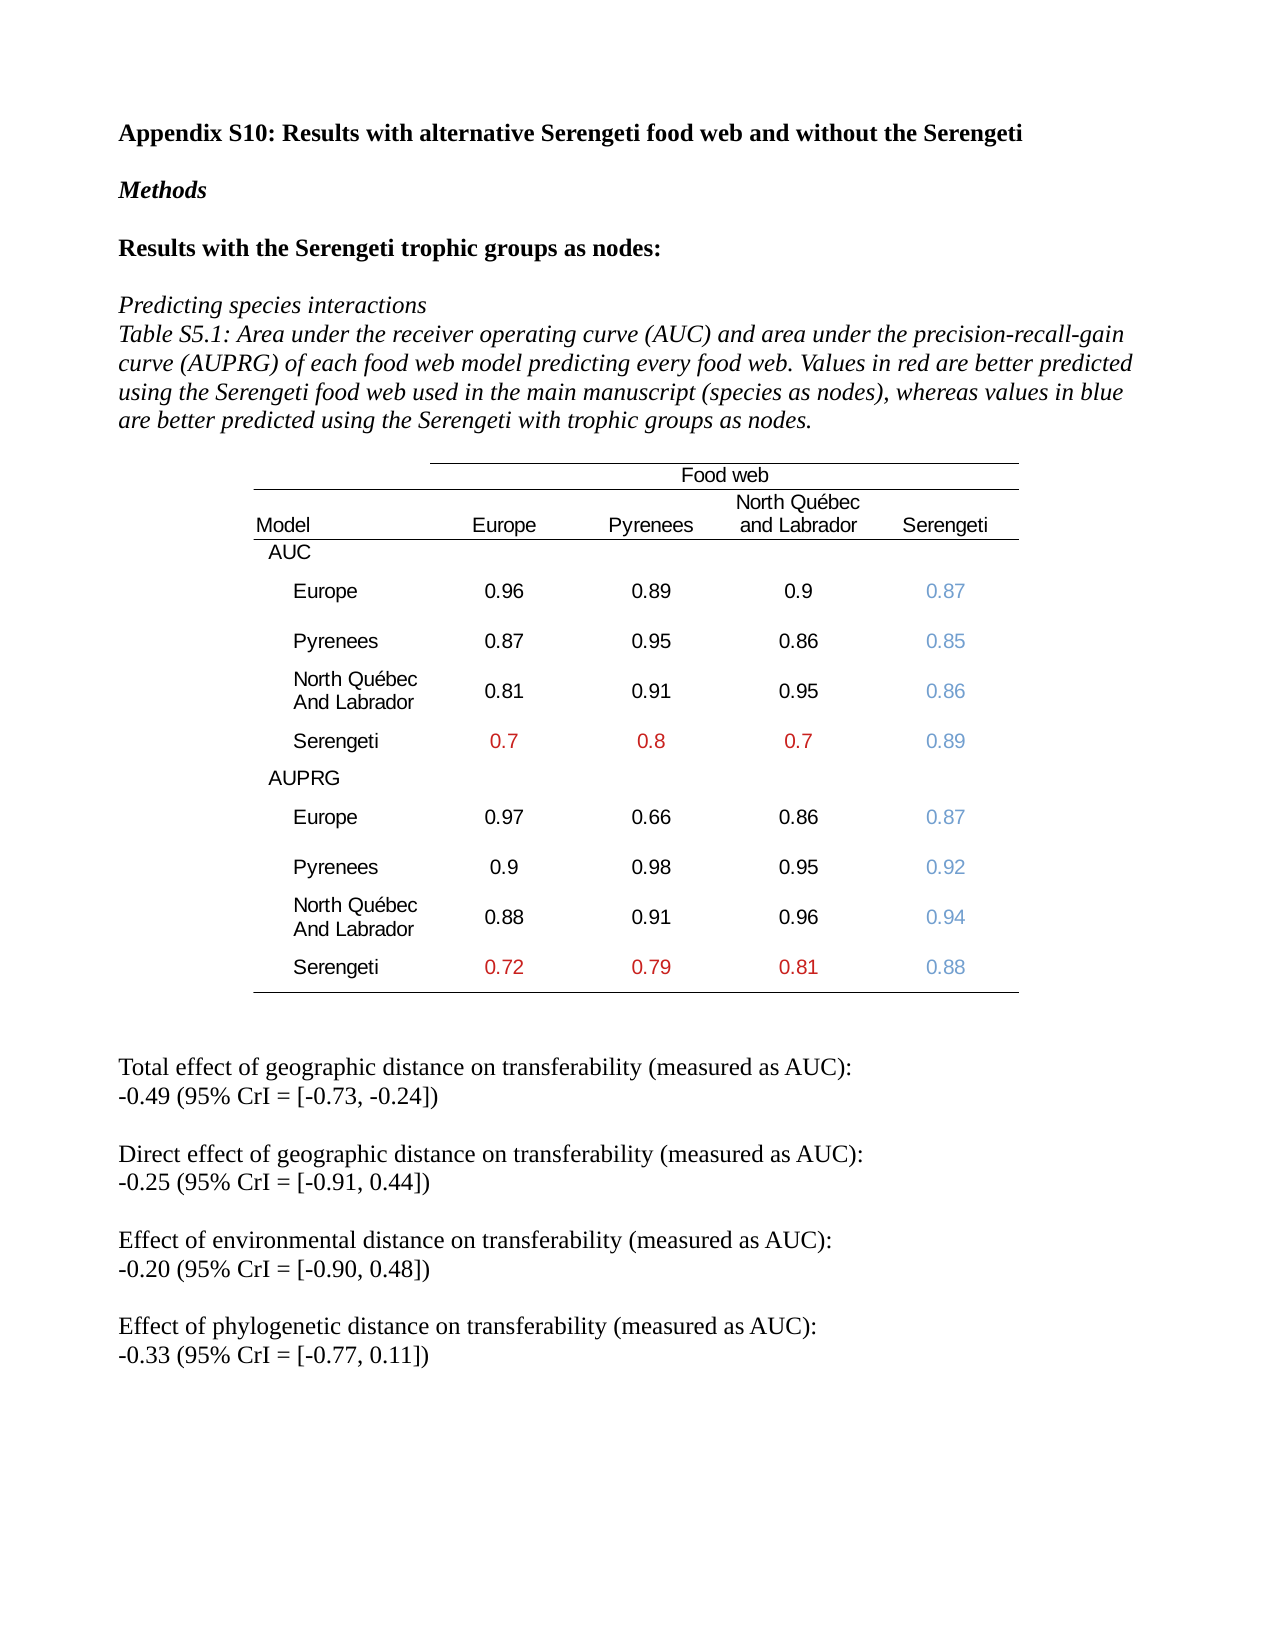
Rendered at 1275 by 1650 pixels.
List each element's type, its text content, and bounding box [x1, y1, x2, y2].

text Results with the Serengeti trophic groups as nodes: [118, 233, 1157, 262]
text Direct effect of geographic distance on transferability (measured as AUC): [118, 1139, 1157, 1167]
text Predicting species interactions [118, 291, 1157, 319]
text Effect of phylogenetic distance on transferability (measured as AUC): [118, 1311, 1157, 1340]
text -0.25 (95% CrI = [-0.91, 0.44]) [118, 1167, 1157, 1196]
text -0.49 (95% CrI = [-0.73, -0.24]) [118, 1081, 1157, 1110]
text Methods [118, 176, 1157, 204]
text Total effect of geographic distance on transferability (measured as AUC): [118, 1052, 1157, 1081]
text -0.20 (95% CrI = [-0.90, 0.48]) [118, 1254, 1157, 1282]
text -0.33 (95% CrI = [-0.77, 0.11]) [118, 1340, 1157, 1369]
text Effect of environmental distance on transferability (measured as AUC): [118, 1225, 1157, 1254]
text Appendix S10: Results with alternative Serengeti food web and without the Serengeti [118, 118, 1157, 147]
text Table S5.1: Area under the receiver operating curve (AUC) and area under the precision-recall-gain curve (AUPRG) of each food web model predicting every food web. Values in red are better predicted using the Serengeti food web used in the main manuscript (species as nodes), whereas values in blue are better predicted using the Serengeti with trophic groups as nodes. [118, 319, 1157, 434]
